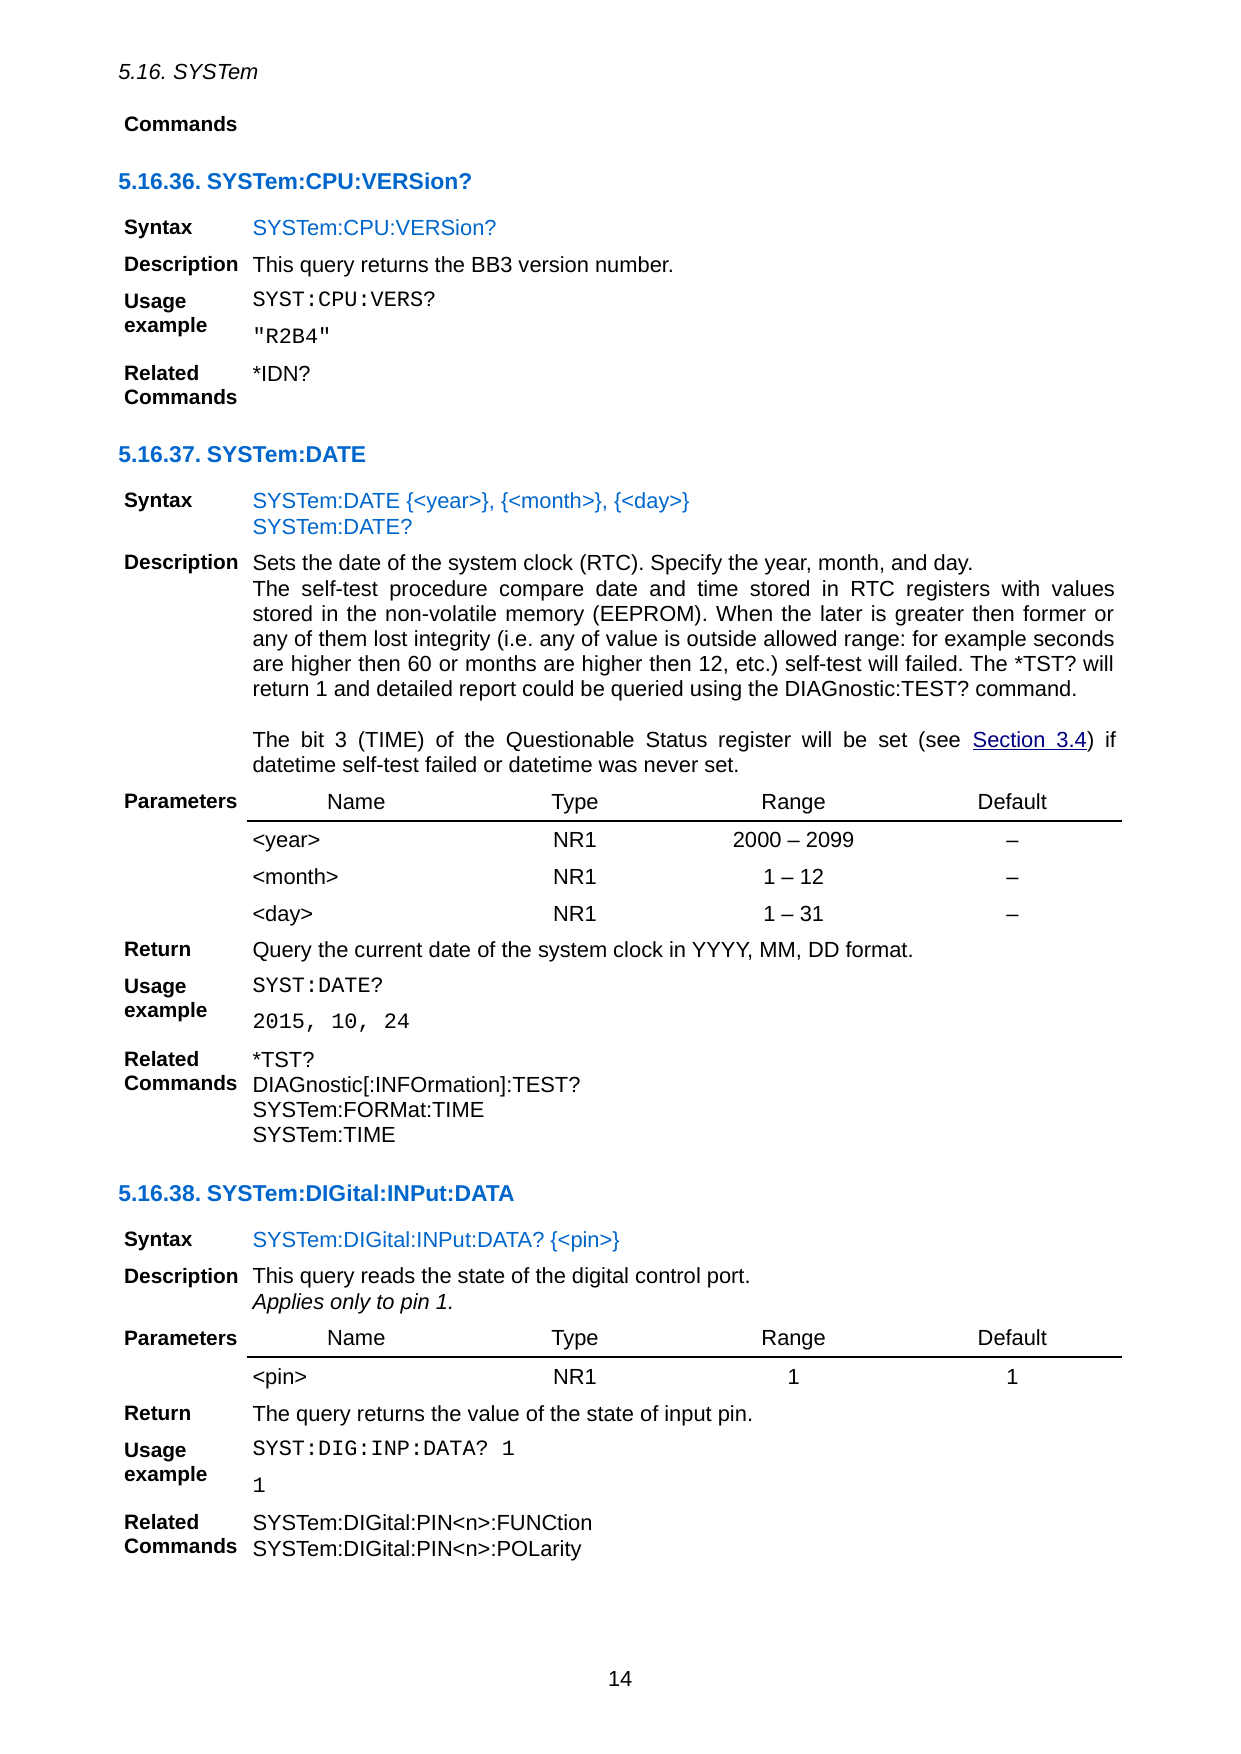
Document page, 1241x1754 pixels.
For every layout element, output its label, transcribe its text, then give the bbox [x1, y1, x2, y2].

subtitle SYSTem:CPU:VERSion? [118, 168, 1122, 194]
table_cell SYST:CPU:VERS? "R2B4" [247, 283, 1122, 356]
subtitle SYSTem:DATE [118, 441, 1122, 468]
table_cell 1 – 12 [684, 858, 903, 895]
table_cell SYST:DATE? 2015, 10, 24 [247, 968, 1122, 1041]
table_cell Return [118, 1395, 247, 1432]
table_cell Related Commands [118, 1505, 247, 1566]
table_cell Parameters [118, 783, 247, 932]
table_cell <pin> [247, 1358, 465, 1395]
table_cell SYSTem:DIGital:PIN<n>:FUNCtion SYSTem:DIGital:PIN<n>:POLarity [247, 1505, 1122, 1566]
table_cell This query returns the BB3 version number. [247, 246, 1122, 283]
table_cell Default [903, 783, 1122, 819]
table_cell Commands [118, 106, 247, 142]
table_cell Description [118, 1258, 247, 1319]
table_header SYSTem:DATE {<year>}, {<month>}, {<day>} SYSTem:DATE? [247, 483, 1122, 544]
table_cell Query the current date of the system clock in YYYY, MM, DD format. [247, 932, 1122, 968]
table_cell 1 [684, 1358, 903, 1395]
table_cell Return [118, 932, 247, 968]
subtitle SYSTem:DIGital:INPut:DATA [118, 1180, 1122, 1206]
table_cell – [903, 858, 1122, 895]
table_header SYSTem:CPU:VERSion? [247, 209, 1122, 246]
table_cell Range [684, 783, 903, 819]
table_cell Name [247, 1320, 465, 1356]
table_cell *TST? DIAGnostic[:INFOrmation]:TEST? SYSTem:FORMat:TIME SYSTem:TIME [247, 1041, 1122, 1153]
table_cell NR1 [465, 1358, 684, 1395]
table_cell Usage example [118, 1432, 247, 1504]
table_cell Description [118, 246, 247, 283]
table_cell 1 [903, 1358, 1122, 1395]
table_cell SYST:DIG:INP:DATA? 1 1 [247, 1432, 1122, 1504]
table_cell – [903, 822, 1122, 858]
table_header Syntax [118, 209, 247, 246]
table_cell This query reads the state of the digital control port. Applies only to pin 1. [247, 1258, 1122, 1319]
table_cell Related Commands [118, 1041, 247, 1153]
table_cell Sets the date of the system clock (RTC). Specify the year, month, and day. The self-test procedure compare date and time stored in RTC registers with values stored in the non-volatile memory (EEPROM). When the later is greater then former or any of them lost integrity (i.e. any of value is outside allowed range: for example seconds are higher then 60 or months are higher then 12, etc.) self-test will failed. The *TST? will return 1 and detailed report could be queried using the DIAGnostic:TEST? command. The bit 3 (TIME) of the Questionable Status register will be set (see Section 3.4) if datetime self-test failed or datetime was never set. [247, 545, 1122, 783]
table_cell – [903, 895, 1122, 932]
table_cell The query returns the value of the state of input pin. [247, 1395, 1122, 1432]
table_cell NR1 [465, 895, 684, 932]
table_cell <year> [247, 822, 465, 858]
table_cell [247, 106, 1122, 142]
table_header Syntax [118, 1221, 247, 1258]
table_cell Type [465, 783, 684, 819]
table_cell Parameters [118, 1320, 247, 1395]
table_cell *IDN? [247, 356, 1122, 415]
table_cell Name [247, 783, 465, 819]
table_cell Range [684, 1320, 903, 1356]
table_cell <month> [247, 858, 465, 895]
table_cell 2000 – 2099 [684, 822, 903, 858]
table_cell Related Commands [118, 356, 247, 415]
table_cell <day> [247, 895, 465, 932]
table_header SYSTem:DIGital:INPut:DATA? {<pin>} [247, 1221, 1122, 1258]
table_cell NR1 [465, 822, 684, 858]
table_cell NR1 [465, 858, 684, 895]
table_cell Type [465, 1320, 684, 1356]
table_header Syntax [118, 483, 247, 544]
table_cell Usage example [118, 968, 247, 1041]
table_cell 1 – 31 [684, 895, 903, 932]
table_cell Usage example [118, 283, 247, 356]
table_cell Description [118, 545, 247, 783]
table_cell Default [903, 1320, 1122, 1356]
